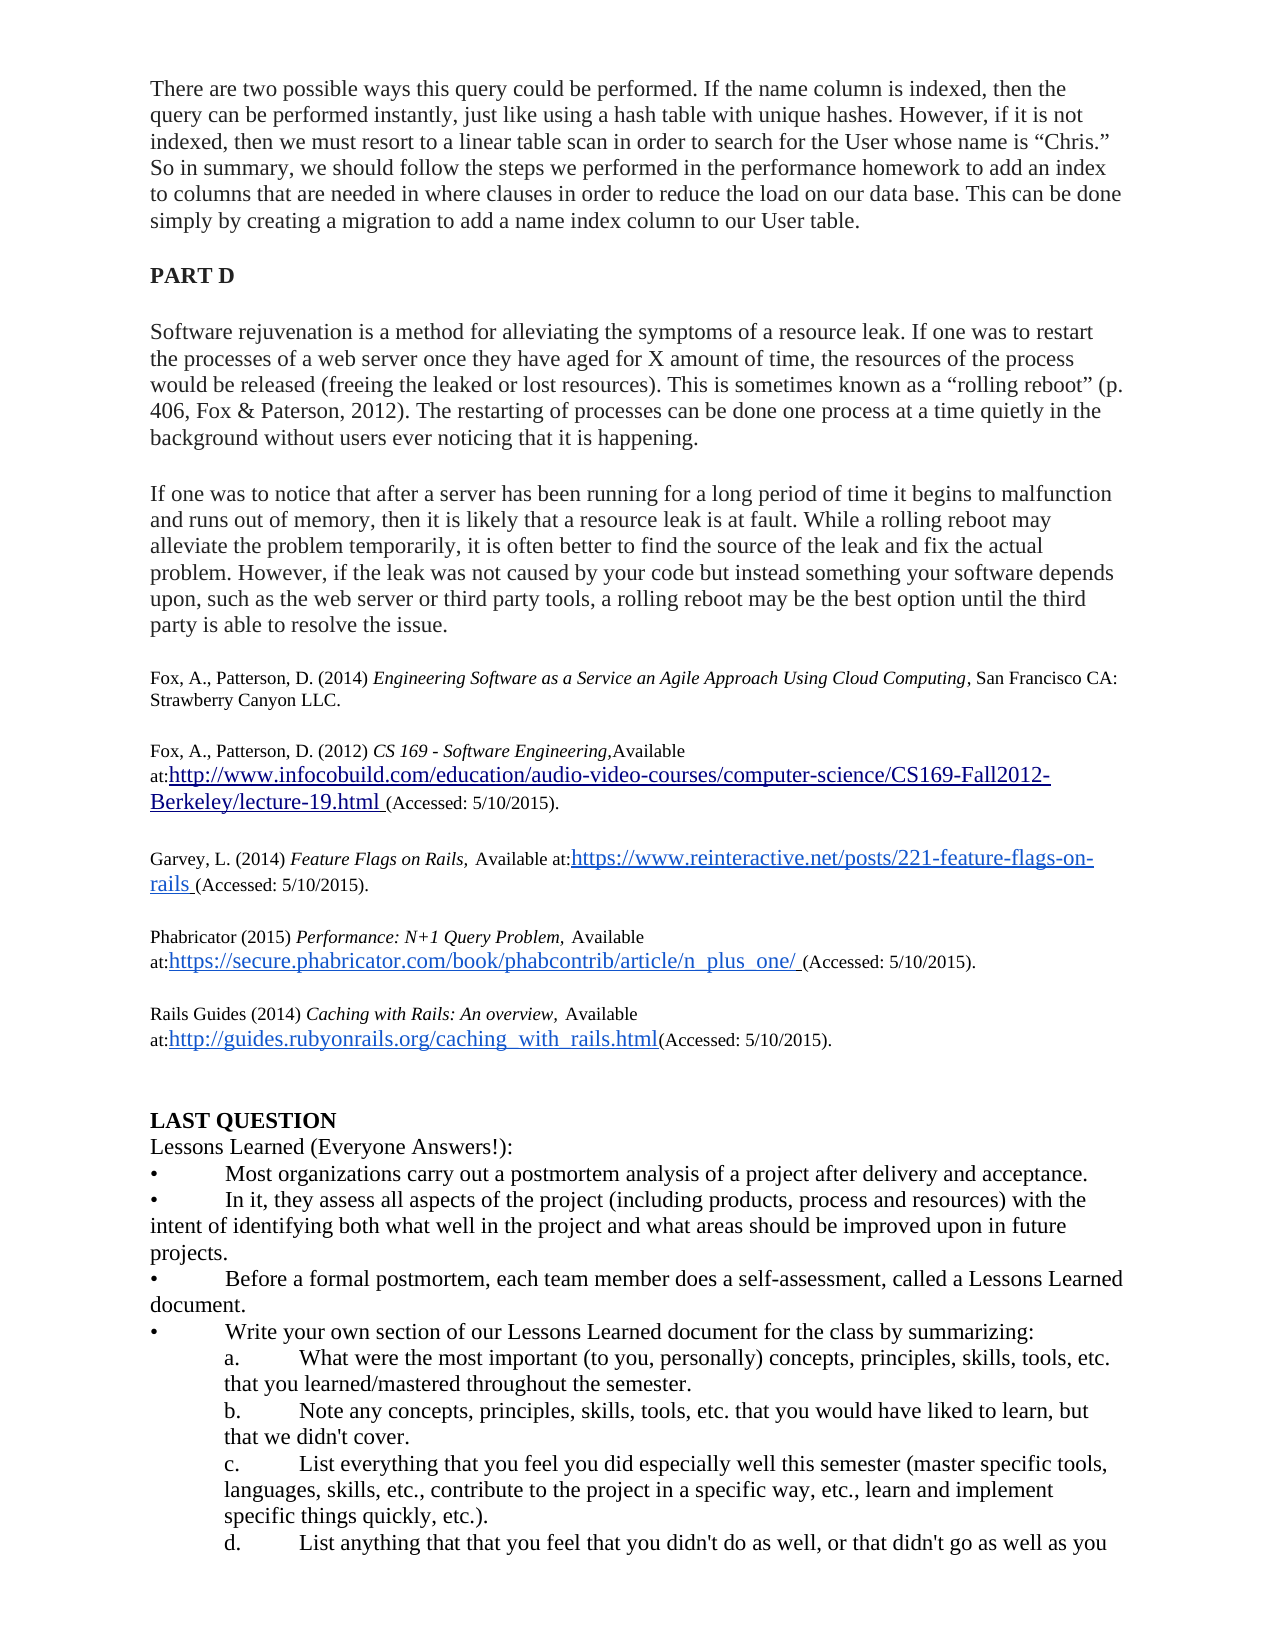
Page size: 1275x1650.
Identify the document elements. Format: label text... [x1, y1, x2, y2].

text d. List anything that that you feel that you didn't do as well, or that didn't go as well as you [224, 1529, 1125, 1555]
text Phabricator (2015) Performance: N+1 Query Problem, Available at:https://secure.phabricator.com/book/phabcontrib/article/n_plus_one/ (Accessed: 5/10/2015). [150, 926, 1125, 974]
text c. List everything that you feel you did especially well this semester (master specific tools, languages, skills, etc., contribute to the project in a specific way, etc., learn and implement specific things quickly, etc.). [224, 1449, 1125, 1529]
text Garvey, L. (2014) Feature Flags on Rails, Available at:https://www.reinteractive.net/posts/221-feature-flags-on-rails (Accessed: 5/10/2015). [150, 844, 1125, 896]
text Fox, A., Patterson, D. (2012) CS 169 - Software Engineering,Available at:http://www.infocobuild.com/education/audio-video-courses/computer-science/CS169-Fall2012-Berkeley/lecture-19.html (Accessed: 5/10/2015). [150, 740, 1125, 814]
text If one was to notice that after a server has been running for a long period of time it begins to malfunction and runs out of memory, then it is likely that a resource leak is at fault. While a rolling reboot may alleviate the problem temporarily, it is often better to find the source of the leak and fix the actual problem. However, if the leak was not caused by your code but instead something your software depends upon, such as the web server or third party tools, a rolling reboot may be the best option until the third party is able to resolve the issue. [150, 480, 1125, 638]
text • Most organizations carry out a postmortem analysis of a project after delivery and acceptance. [150, 1160, 1125, 1186]
text • Before a formal postmortem, each team member does a self-assessment, called a Lessons Learned document. [150, 1265, 1125, 1318]
text • Write your own section of our Lessons Learned document for the class by summarizing: [150, 1318, 1125, 1344]
text Rails Guides (2014) Caching with Rails: An overview, Available at:http://guides.rubyonrails.org/caching_with_rails.html(Accessed: 5/10/2015). [150, 1003, 1125, 1051]
text a. What were the most important (to you, personally) concepts, principles, skills, tools, etc. that you learned/mastered throughout the semester. [224, 1344, 1125, 1397]
text b. Note any concepts, principles, skills, tools, etc. that you would have liked to learn, but that we didn't cover. [224, 1397, 1125, 1449]
text Software rejuvenation is a method for alleviating the symptoms of a resource leak. If one was to restart the processes of a web server once they have aged for X amount of time, the resources of the process would be released (freeing the leaked or lost resources). This is sometimes known as a “rolling reboot” (p. 406, Fox & Paterson, 2012). The restarting of processes can be done one process at a time quietly in the background without users ever noticing that it is happening. [150, 318, 1125, 450]
text PART D [150, 263, 1125, 289]
text There are two possible ways this query could be performed. If the name column is indexed, then the query can be performed instantly, just like using a hash table with unique hashes. However, if it is not indexed, then we must resort to a linear table scan in order to search for the User whose name is “Chris.” So in summary, we should follow the steps we performed in the performance homework to add an index to columns that are needed in where clauses in order to reduce the load on our data base. This can be done simply by creating a migration to add a name index column to our User table. [150, 75, 1125, 233]
text • In it, they assess all aspects of the project (including products, process and resources) with the intent of identifying both what well in the project and what areas should be improved upon in future projects. [150, 1186, 1125, 1265]
text Lessons Learned (Everyone Answers!): [150, 1133, 1125, 1160]
text LAST QUESTION [150, 1107, 1125, 1133]
text Fox, A., Patterson, D. (2014) Engineering Software as a Service an Agile Approach Using Cloud Computing, San Francisco CA: Strawberry Canyon LLC. [150, 667, 1125, 710]
